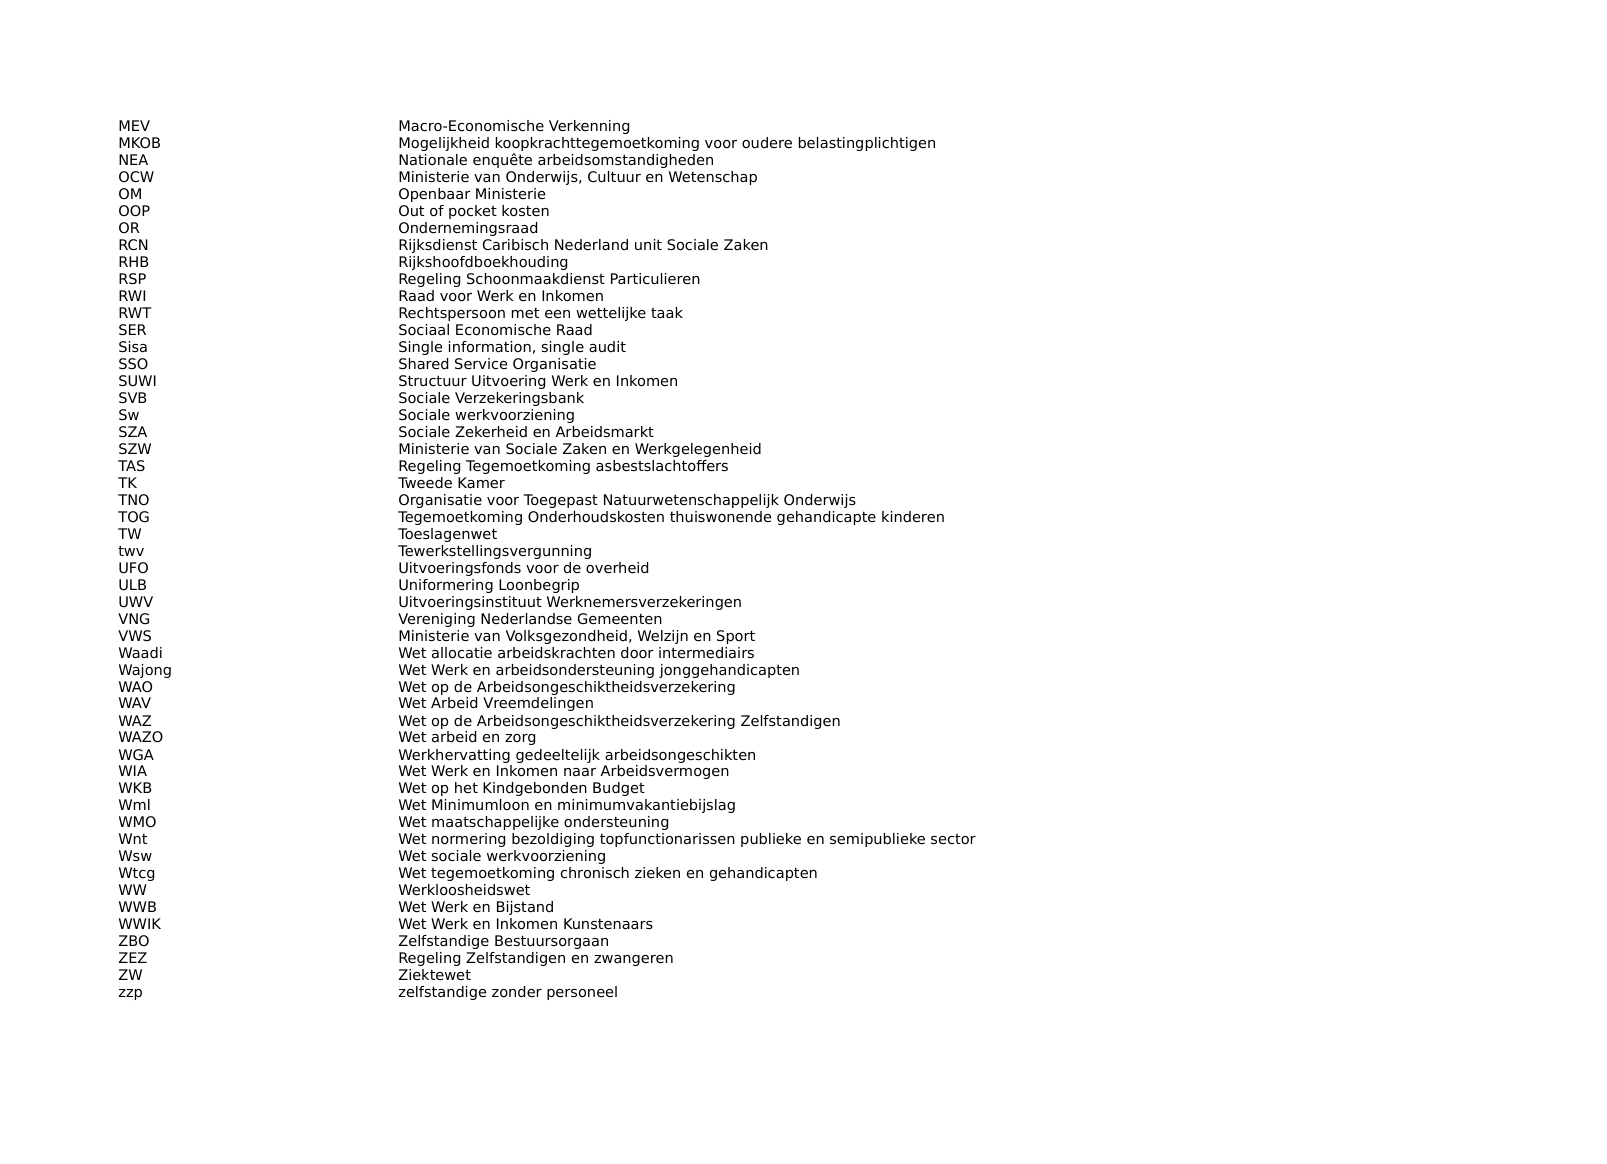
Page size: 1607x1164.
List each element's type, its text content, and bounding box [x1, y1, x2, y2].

table_cell Wet Minimumloon en minimumvakantiebijslag [392, 797, 1488, 814]
table_cell Sociale Zekerheid en Arbeidsmarkt [392, 424, 1488, 441]
table_cell Wet op de Arbeidsongeschiktheidsverzekering Zelfstandigen [392, 713, 1488, 729]
table_cell Rijksdienst Caribisch Nederland unit Sociale Zaken [392, 237, 1488, 254]
table_cell UFO [118, 560, 392, 577]
table_cell OM [118, 186, 392, 203]
table_cell Wml [118, 797, 392, 814]
table_cell ZEZ [118, 950, 392, 967]
table_cell WW [118, 882, 392, 899]
table_cell Single information, single audit [392, 339, 1488, 356]
table_cell Wet sociale werkvoorziening [392, 848, 1488, 865]
table_cell OR [118, 220, 392, 237]
table_cell Shared Service Organisatie [392, 356, 1488, 373]
table_cell Rijkshoofdboekhouding [392, 254, 1488, 271]
table_cell Mogelijkheid koopkrachttegemoetkoming voor oudere belastingplichtigen [392, 135, 1488, 152]
table_cell Sociale werkvoorziening [392, 407, 1488, 424]
table_cell Wsw [118, 848, 392, 865]
table_cell UWV [118, 594, 392, 611]
table_cell Uniformering Loonbegrip [392, 577, 1488, 593]
table_cell Regeling Tegemoetkoming asbestslachtoffers [392, 458, 1488, 475]
table_cell Ministerie van Onderwijs, Cultuur en Wetenschap [392, 169, 1488, 186]
table_cell Rechtspersoon met een wettelijke taak [392, 305, 1488, 322]
table_cell SVB [118, 390, 392, 407]
table_cell TOG [118, 509, 392, 526]
table_cell WMO [118, 814, 392, 831]
table_cell Werkhervatting gedeeltelijk arbeidsongeschikten [392, 746, 1488, 763]
table_cell twv [118, 543, 392, 559]
table_cell WWB [118, 899, 392, 916]
table_cell Sisa [118, 339, 392, 356]
table_cell SSO [118, 356, 392, 373]
table_cell VNG [118, 611, 392, 627]
table_cell RWI [118, 288, 392, 305]
table_cell Organisatie voor Toegepast Natuurwetenschappelijk Onderwijs [392, 492, 1488, 509]
table_cell Wet Werk en arbeidsondersteuning jonggehandicapten [392, 661, 1488, 678]
table_cell Wajong [118, 661, 392, 678]
table_cell Wet Werk en Inkomen Kunstenaars [392, 916, 1488, 933]
table_cell Vereniging Nederlandse Gemeenten [392, 611, 1488, 627]
table_cell zzp [118, 984, 392, 1001]
table_cell WAV [118, 695, 392, 712]
table_cell Uitvoeringsinstituut Werknemersverzekeringen [392, 594, 1488, 611]
table_cell TK [118, 475, 392, 492]
table_cell Ministerie van Volksgezondheid, Welzijn en Sport [392, 628, 1488, 644]
table_cell VWS [118, 628, 392, 644]
table_cell Wet normering bezoldiging topfunctionarissen publieke en semipublieke sector [392, 831, 1488, 848]
table_cell SZW [118, 441, 392, 458]
table_cell OOP [118, 203, 392, 220]
table_cell ZW [118, 967, 392, 984]
table_cell Sociale Verzekeringsbank [392, 390, 1488, 407]
table_cell MKOB [118, 135, 392, 152]
table_cell Openbaar Ministerie [392, 186, 1488, 203]
table_cell RWT [118, 305, 392, 322]
table_cell Regeling Zelfstandigen en zwangeren [392, 950, 1488, 967]
table_cell Wet allocatie arbeidskrachten door intermediairs [392, 645, 1488, 661]
table_cell WAZ [118, 713, 392, 729]
table_cell Wet Werk en Inkomen naar Arbeidsvermogen [392, 763, 1488, 780]
table_cell Wet arbeid en zorg [392, 729, 1488, 746]
table_cell Wet Werk en Bijstand [392, 899, 1488, 916]
table_cell Wnt [118, 831, 392, 848]
table_cell Regeling Schoonmaakdienst Particulieren [392, 271, 1488, 288]
table_cell Tweede Kamer [392, 475, 1488, 492]
table_cell RHB [118, 254, 392, 271]
table_cell TAS [118, 458, 392, 475]
table_cell Toeslagenwet [392, 526, 1488, 543]
table_cell NEA [118, 152, 392, 169]
table_cell Werkloosheidswet [392, 882, 1488, 899]
table_cell Raad voor Werk en Inkomen [392, 288, 1488, 305]
table_cell WKB [118, 780, 392, 797]
table_cell ULB [118, 577, 392, 593]
table_cell Macro-Economische Verkenning [392, 118, 1488, 135]
table_cell Sw [118, 407, 392, 424]
table_cell Nationale enquête arbeidsomstandigheden [392, 152, 1488, 169]
table_cell WIA [118, 763, 392, 780]
table_cell MEV [118, 118, 392, 135]
table_cell Waadi [118, 645, 392, 661]
table_cell OCW [118, 169, 392, 186]
table_cell Wet Arbeid Vreemdelingen [392, 695, 1488, 712]
table_cell Wtcg [118, 865, 392, 882]
table_cell Ondernemingsraad [392, 220, 1488, 237]
table_cell Uitvoeringsfonds voor de overheid [392, 560, 1488, 577]
table_cell SZA [118, 424, 392, 441]
table_cell Structuur Uitvoering Werk en Inkomen [392, 373, 1488, 390]
table_cell WGA [118, 746, 392, 763]
table_cell Tegemoetkoming Onderhoudskosten thuiswonende gehandicapte kinderen [392, 509, 1488, 526]
table_cell TNO [118, 492, 392, 509]
table_cell Zelfstandige Bestuursorgaan [392, 933, 1488, 950]
table_cell ZBO [118, 933, 392, 950]
table_cell zelfstandige zonder personeel [392, 984, 1488, 1001]
table_cell Wet op het Kindgebonden Budget [392, 780, 1488, 797]
table_cell SER [118, 322, 392, 339]
table_cell Sociaal Economische Raad [392, 322, 1488, 339]
table_cell Tewerkstellingsvergunning [392, 543, 1488, 559]
table_cell Wet maatschappelijke ondersteuning [392, 814, 1488, 831]
table_cell RSP [118, 271, 392, 288]
table_cell Wet op de Arbeidsongeschiktheidsverzekering [392, 679, 1488, 695]
table_cell WWIK [118, 916, 392, 933]
table_cell Wet tegemoetkoming chronisch zieken en gehandicapten [392, 865, 1488, 882]
table_cell Ziektewet [392, 967, 1488, 984]
table_cell TW [118, 526, 392, 543]
table_cell WAO [118, 679, 392, 695]
table_cell Out of pocket kosten [392, 203, 1488, 220]
table_cell WAZO [118, 729, 392, 746]
table_cell SUWI [118, 373, 392, 390]
table_cell RCN [118, 237, 392, 254]
table_cell Ministerie van Sociale Zaken en Werkgelegenheid [392, 441, 1488, 458]
